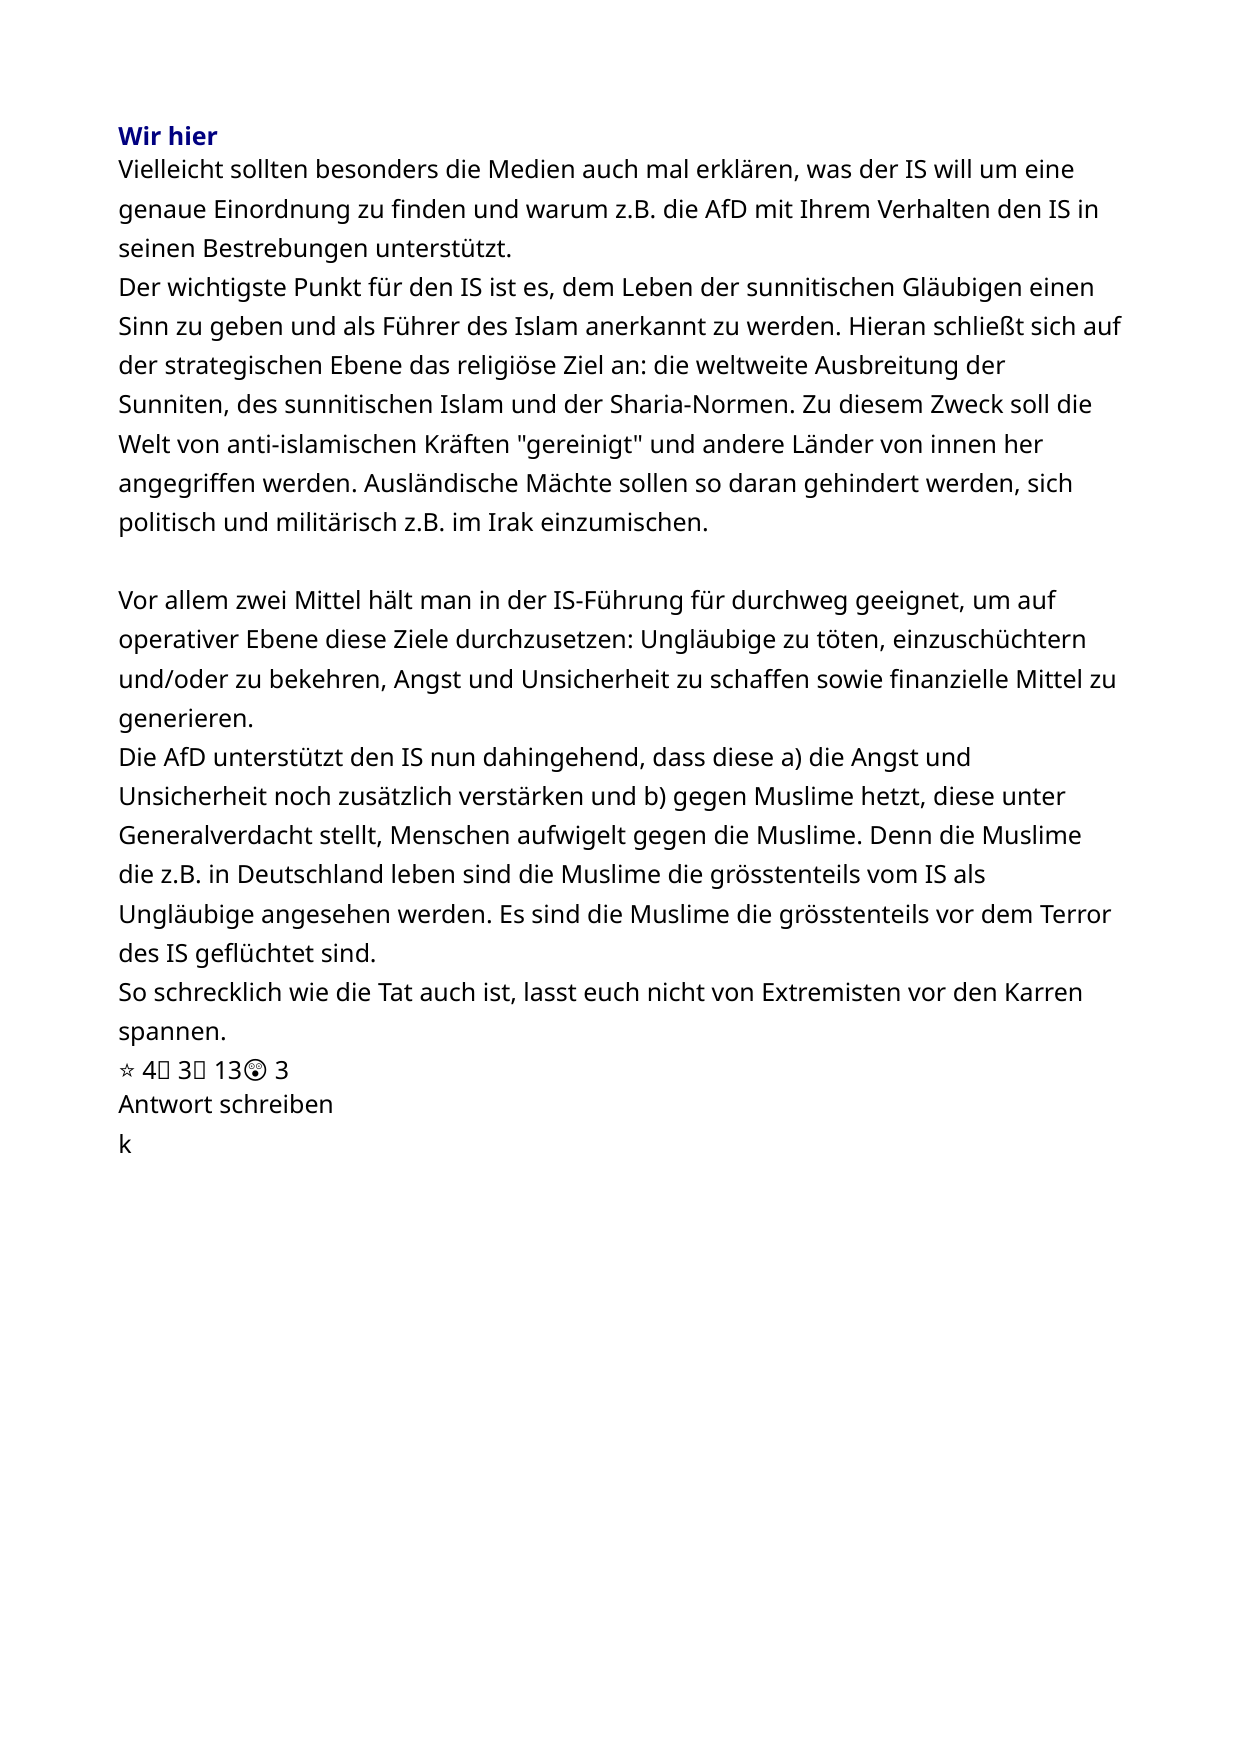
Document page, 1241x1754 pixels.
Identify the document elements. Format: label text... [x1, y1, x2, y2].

text ⭐️ 4🙁 3🤨 13😲 3 [118, 1053, 1122, 1087]
subtitle Wir hier [118, 118, 1122, 152]
text Vielleicht sollten besonders die Medien auch mal erklären, was der IS will um eine genaue Einordnung zu finden und warum z.B. die AfD mit Ihrem Verhalten den IS in seinen Bestrebungen unterstützt. [118, 152, 1122, 264]
text So schrecklich wie die Tat auch ist, lasst euch nicht von Extremisten vor den Karren spannen. [118, 975, 1122, 1048]
text Die AfD unterstützt den IS nun dahingehend, dass diese a) die Angst und Unsicherheit noch zusätzlich verstärken und b) gegen Muslime hetzt, diese unter Generalverdacht stellt, Menschen aufwigelt gegen die Muslime. Denn die Muslime die z.B. in Deutschland leben sind die Muslime die grösstenteils vom IS als Ungläubige angesehen werden. Es sind die Muslime die grösstenteils vor dem Terror des IS geflüchtet sind. [118, 740, 1122, 969]
text Der wichtigste Punkt für den IS ist es, dem Leben der sunnitischen Gläubigen einen Sinn zu geben und als Führer des Islam anerkannt zu werden. Hieran schließt sich auf der strategischen Ebene das religiöse Ziel an: die weltweite Ausbreitung der Sunniten, des sunnitischen Islam und der Sharia-Normen. Zu diesem Zweck soll die Welt von anti-islamischen Kräften "gereinigt" und andere Länder von innen her angegriffen werden. Ausländische Mächte sollen so daran gehindert werden, sich politisch und militärisch z.B. im Irak einzumischen. Vor allem zwei Mittel hält man in der IS-Führung für durchweg geeignet, um auf operativer Ebene diese Ziele durchzusetzen: Ungläubige zu töten, einzuschüchtern und/oder zu bekehren, Angst und Unsicherheit zu schaffen sowie finanzielle Mittel zu generieren. [118, 270, 1122, 734]
text Antwort schreiben [118, 1087, 1122, 1121]
text k [118, 1126, 1122, 1160]
